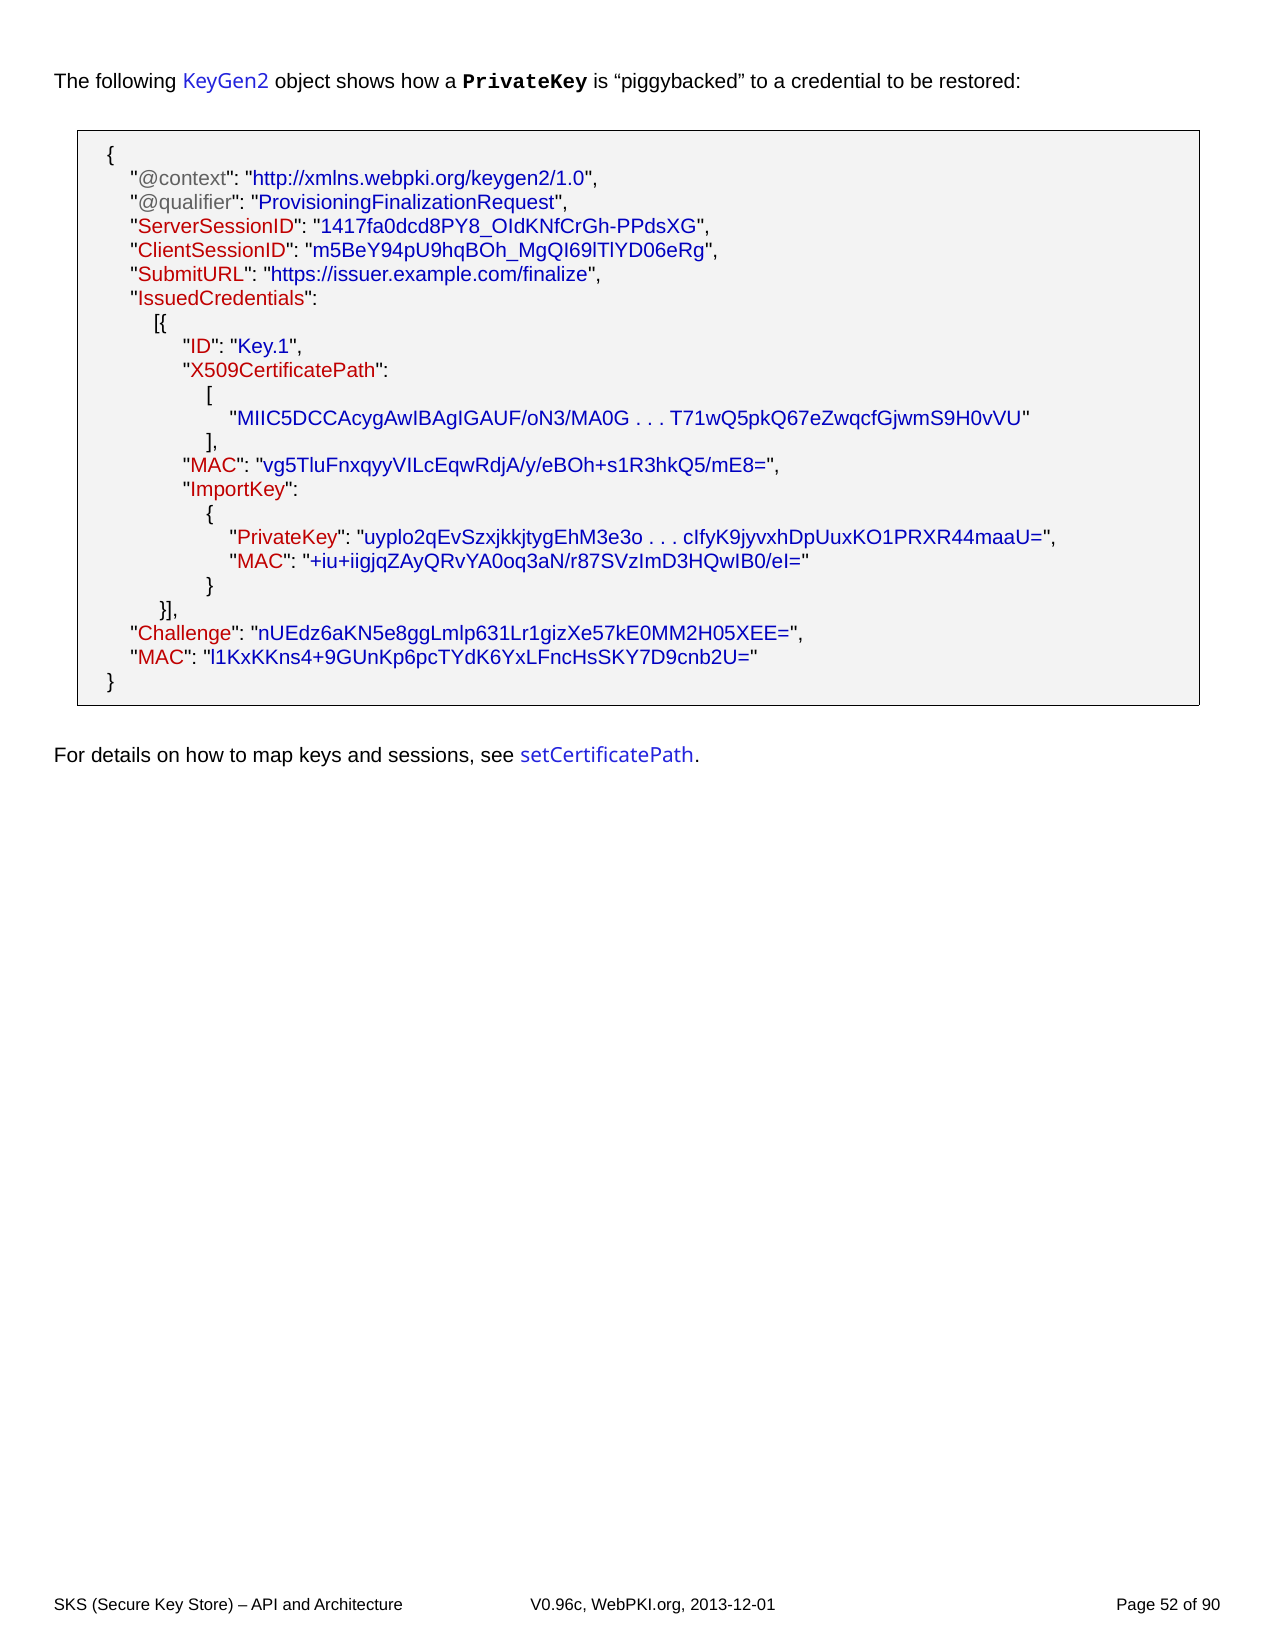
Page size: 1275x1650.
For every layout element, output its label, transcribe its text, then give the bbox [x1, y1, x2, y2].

text For details on how to map keys and sessions, see setCertificatePath. [54, 741, 1221, 769]
text The following KeyGen2 object shows how a PrivateKey is “piggybacked” to a credential to be restored: [54, 66, 1221, 118]
table_header { "@context": "http://xmlns.webpki.org/keygen2/1.0", "@qualifier": "ProvisioningFinalizationRequest", "ServerSessionID": "1417fa0dcd8PY8_OIdKNfCrGh-PPdsXG", "ClientSessionID": "m5BeY94pU9hqBOh_MgQI69lTlYD06eRg", "SubmitURL": "https://issuer.example.com/finalize", "IssuedCredentials": [{ "ID": "Key.1", "X509CertificatePath": [ "MIIC5DCCAcygAwIBAgIGAUF/oN3/MA0G . . . T71wQ5pkQ67eZwqcfGjwmS9H0vVU" ], "MAC": "vg5TluFnxqyyVILcEqwRdjA/y/eBOh+s1R3hkQ5/mE8=", "ImportKey": { "PrivateKey": "uyplo2qEvSzxjkkjtygEhM3e3o . . . cIfyK9jyvxhDpUuxKO1PRXR44maaU=", "MAC": "+iu+iigjqZAyQRvYA0oq3aN/r87SVzImD3HQwIB0/eI=" } }], "Challenge": "nUEdz6aKN5e8ggLmlp631Lr1gizXe57kE0MM2H05XEE=", "MAC": "l1KxKKns4+9GUnKp6pcTYdK6YxLFncHsSKY7D9cnb2U=" } [78, 131, 1199, 705]
